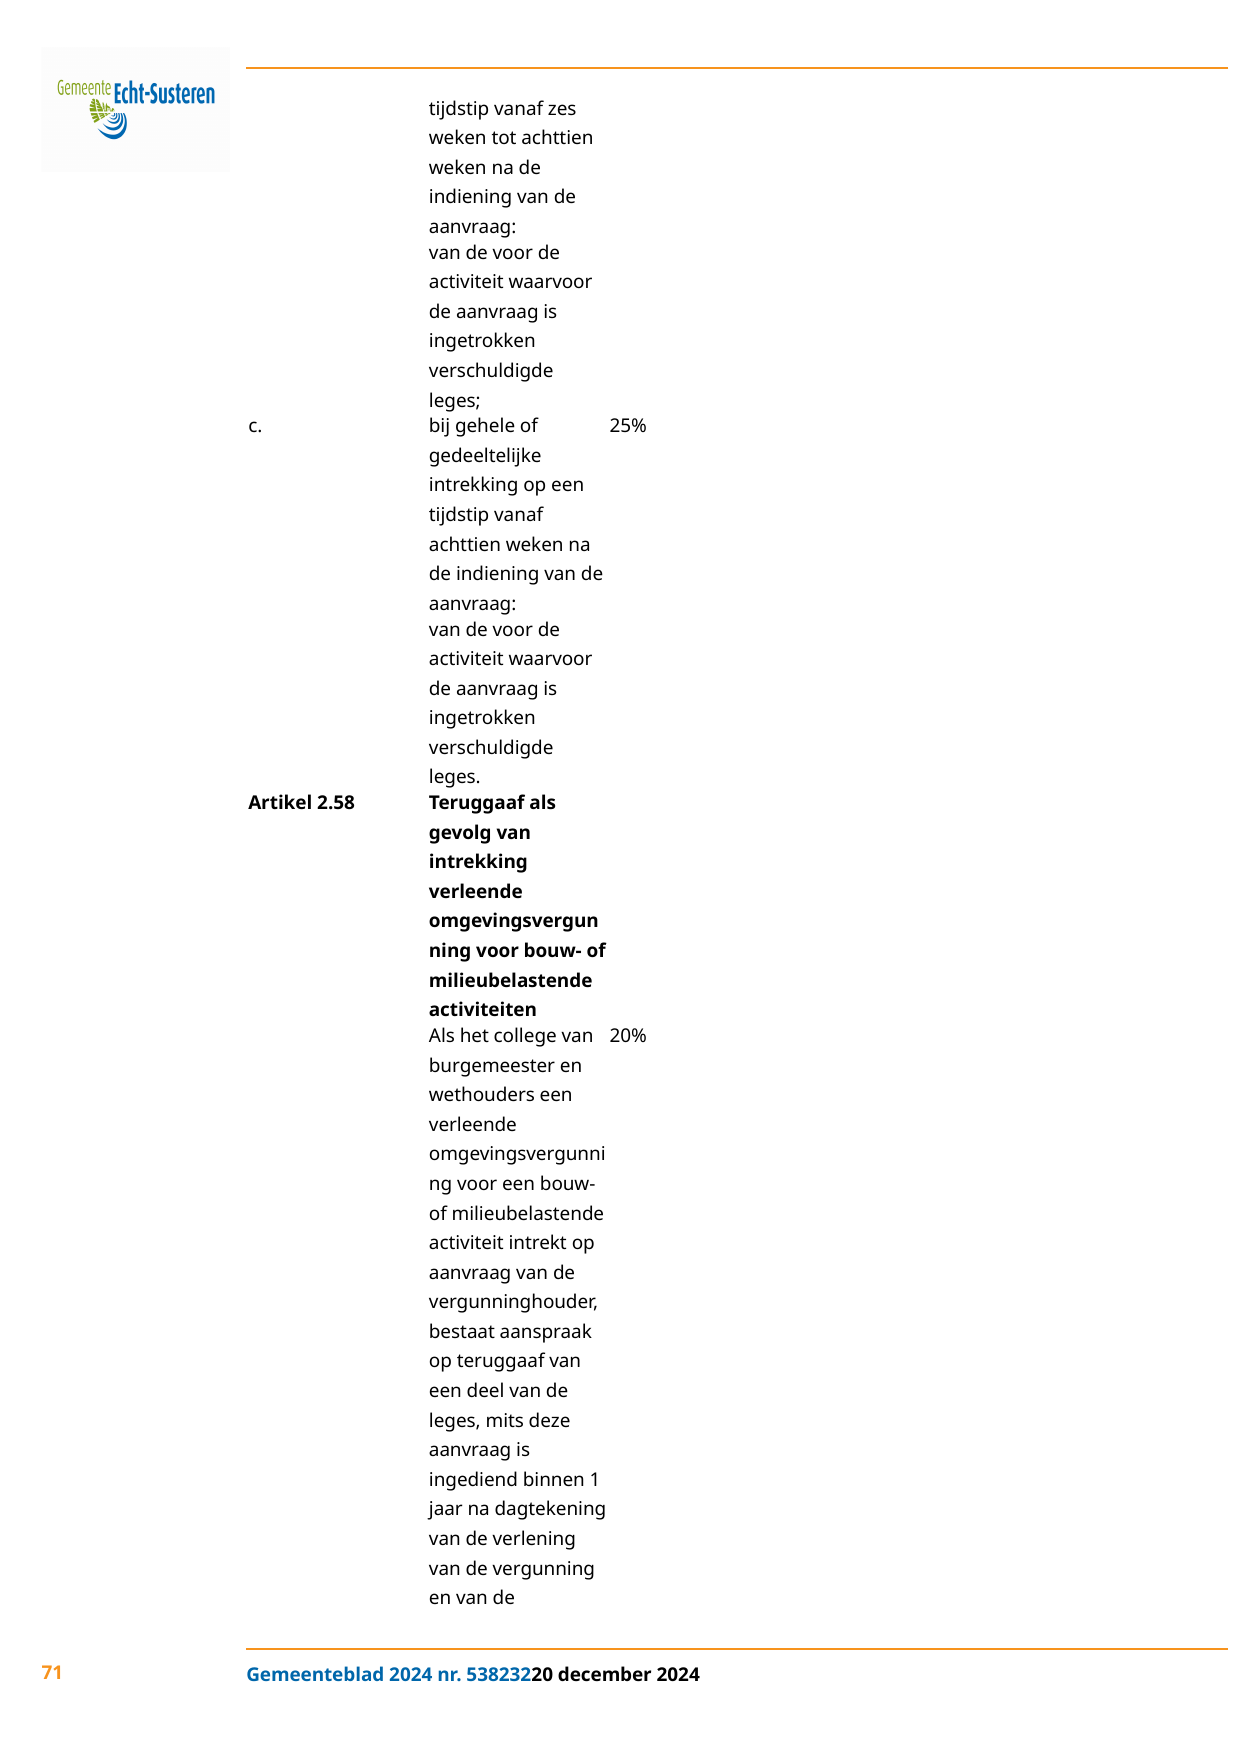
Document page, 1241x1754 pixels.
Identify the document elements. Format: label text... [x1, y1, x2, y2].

table_cell c. [248, 413, 429, 616]
table_cell bij gehele of gedeeltelijke intrekking op een tijdstip vanaf achttien weken na de indiening van de aanvraag: [429, 413, 609, 616]
table_cell [790, 95, 971, 239]
picture [41, 47, 231, 172]
table_cell 25% [609, 413, 790, 616]
table_cell [248, 95, 429, 239]
table_cell [971, 95, 1152, 239]
table_cell [248, 1022, 429, 1610]
table_cell [971, 239, 1152, 412]
table_cell Als het college van burgemeester en wethouders een verleende omgevingsvergunning voor een bouw- of milieubelastende activiteit intrekt op aanvraag van de vergunninghouder, bestaat aanspraak op teruggaaf van een deel van de leges, mits deze aanvraag is ingediend binnen 1 jaar na dagtekening van de verlening van de vergunning en van de [429, 1022, 609, 1610]
table_cell [248, 616, 429, 789]
table_cell [790, 616, 971, 789]
table_cell 20% [609, 1022, 790, 1610]
table_cell [609, 239, 790, 412]
table_cell [971, 789, 1152, 1022]
table_cell [790, 413, 971, 616]
table_cell [790, 239, 971, 412]
table_cell [971, 1022, 1152, 1610]
table_cell [971, 413, 1152, 616]
table_cell [248, 239, 429, 412]
table_cell Artikel 2.58 [248, 789, 429, 1022]
table_cell [790, 1022, 971, 1610]
table_cell van de voor de activiteit waarvoor de aanvraag is ingetrokken verschuldigde leges; [429, 239, 609, 412]
table_cell [609, 789, 790, 1022]
table_cell [971, 616, 1152, 789]
table_cell van de voor de activiteit waarvoor de aanvraag is ingetrokken verschuldigde leges. [429, 616, 609, 789]
table_cell tijdstip vanaf zes weken tot achttien weken na de indiening van de aanvraag: [429, 95, 609, 239]
table_cell [609, 95, 790, 239]
table_cell [790, 789, 971, 1022]
table_cell [609, 616, 790, 789]
table_cell Teruggaaf als gevolg van intrekking verleende omgevingsvergunning voor bouw- of milieubelastende activiteiten [429, 789, 609, 1022]
